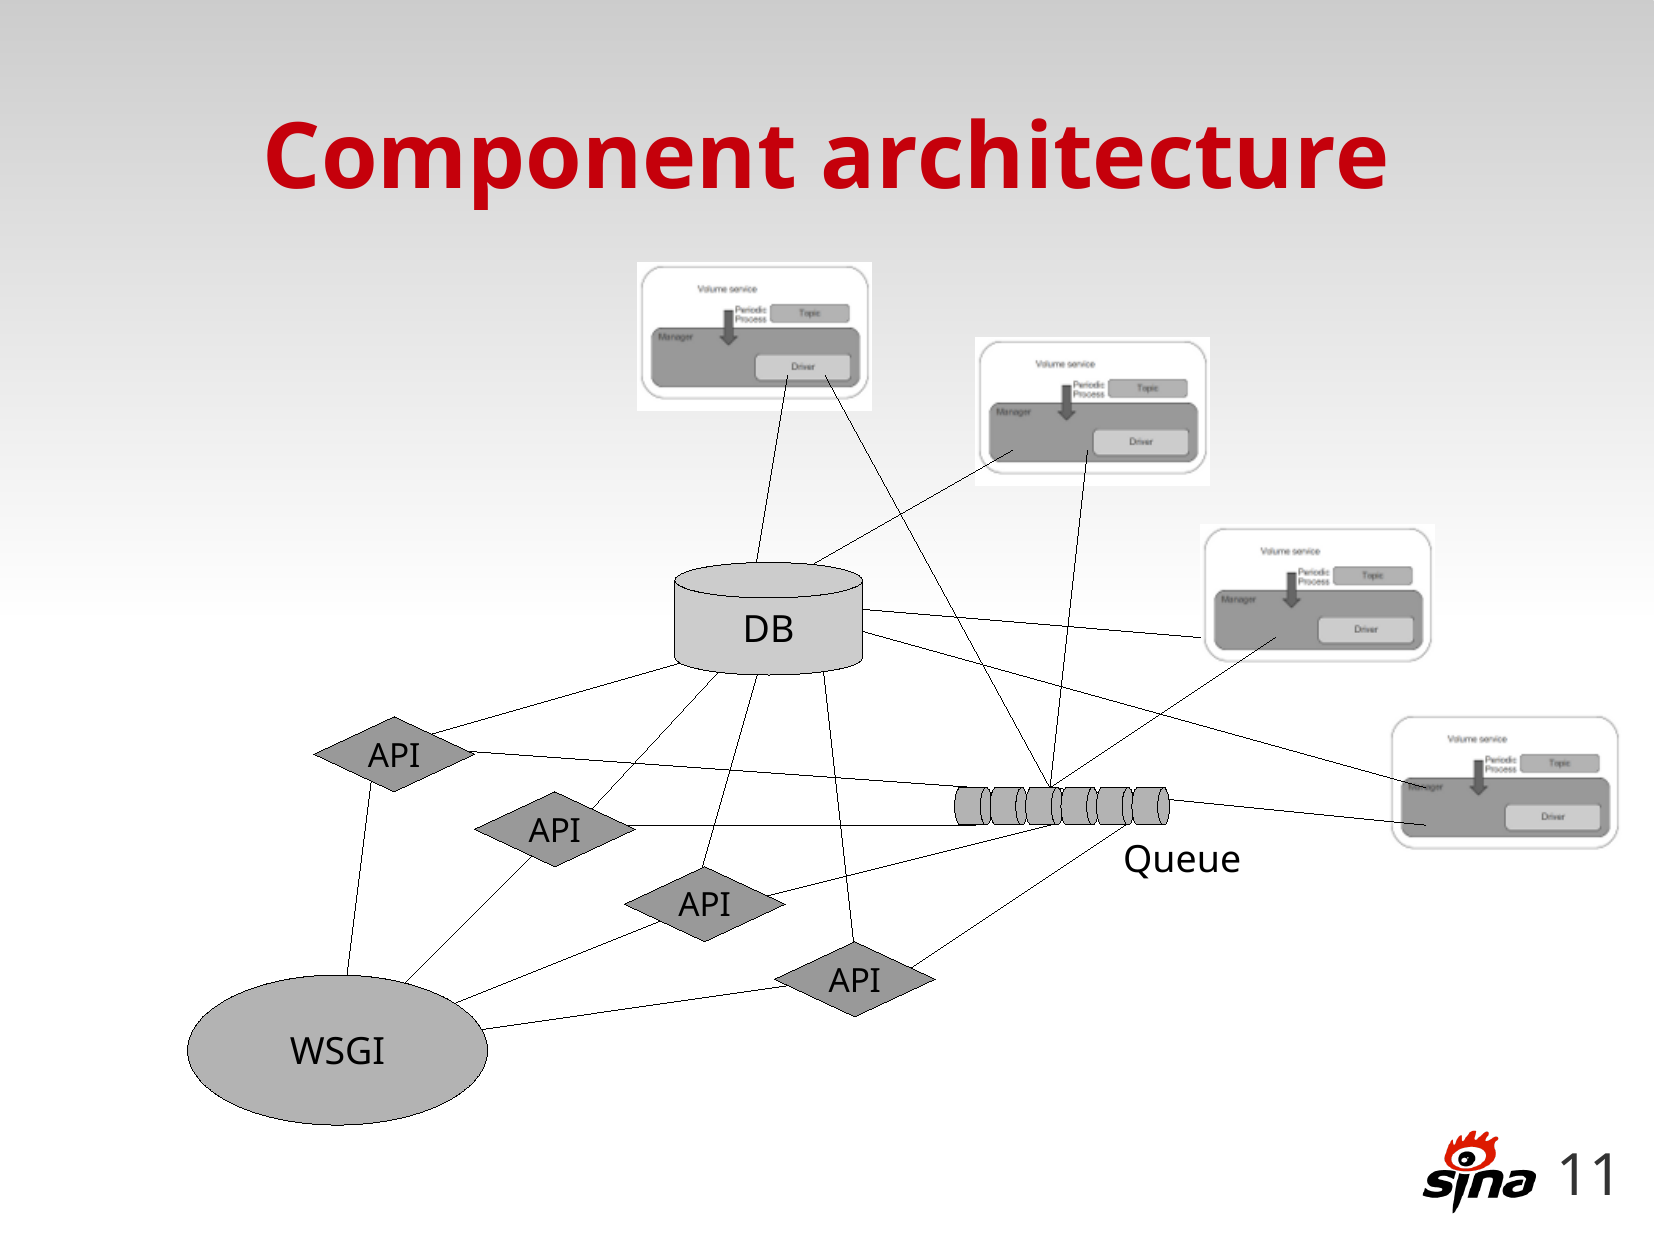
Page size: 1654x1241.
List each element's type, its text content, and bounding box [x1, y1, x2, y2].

text_box API [774, 941, 936, 1017]
text_box API [474, 791, 636, 867]
picture [1387, 712, 1622, 861]
picture [975, 337, 1210, 486]
text_box API [313, 716, 475, 792]
text_box API [624, 866, 786, 942]
title Component architecture [82, 49, 1571, 257]
text_box DB [674, 562, 863, 676]
picture [1200, 524, 1435, 674]
text_box WSGI [187, 975, 488, 1126]
text_box [954, 787, 1170, 825]
text_box Queue [1107, 825, 1258, 883]
picture [637, 262, 872, 411]
picture [1394, 1087, 1564, 1241]
